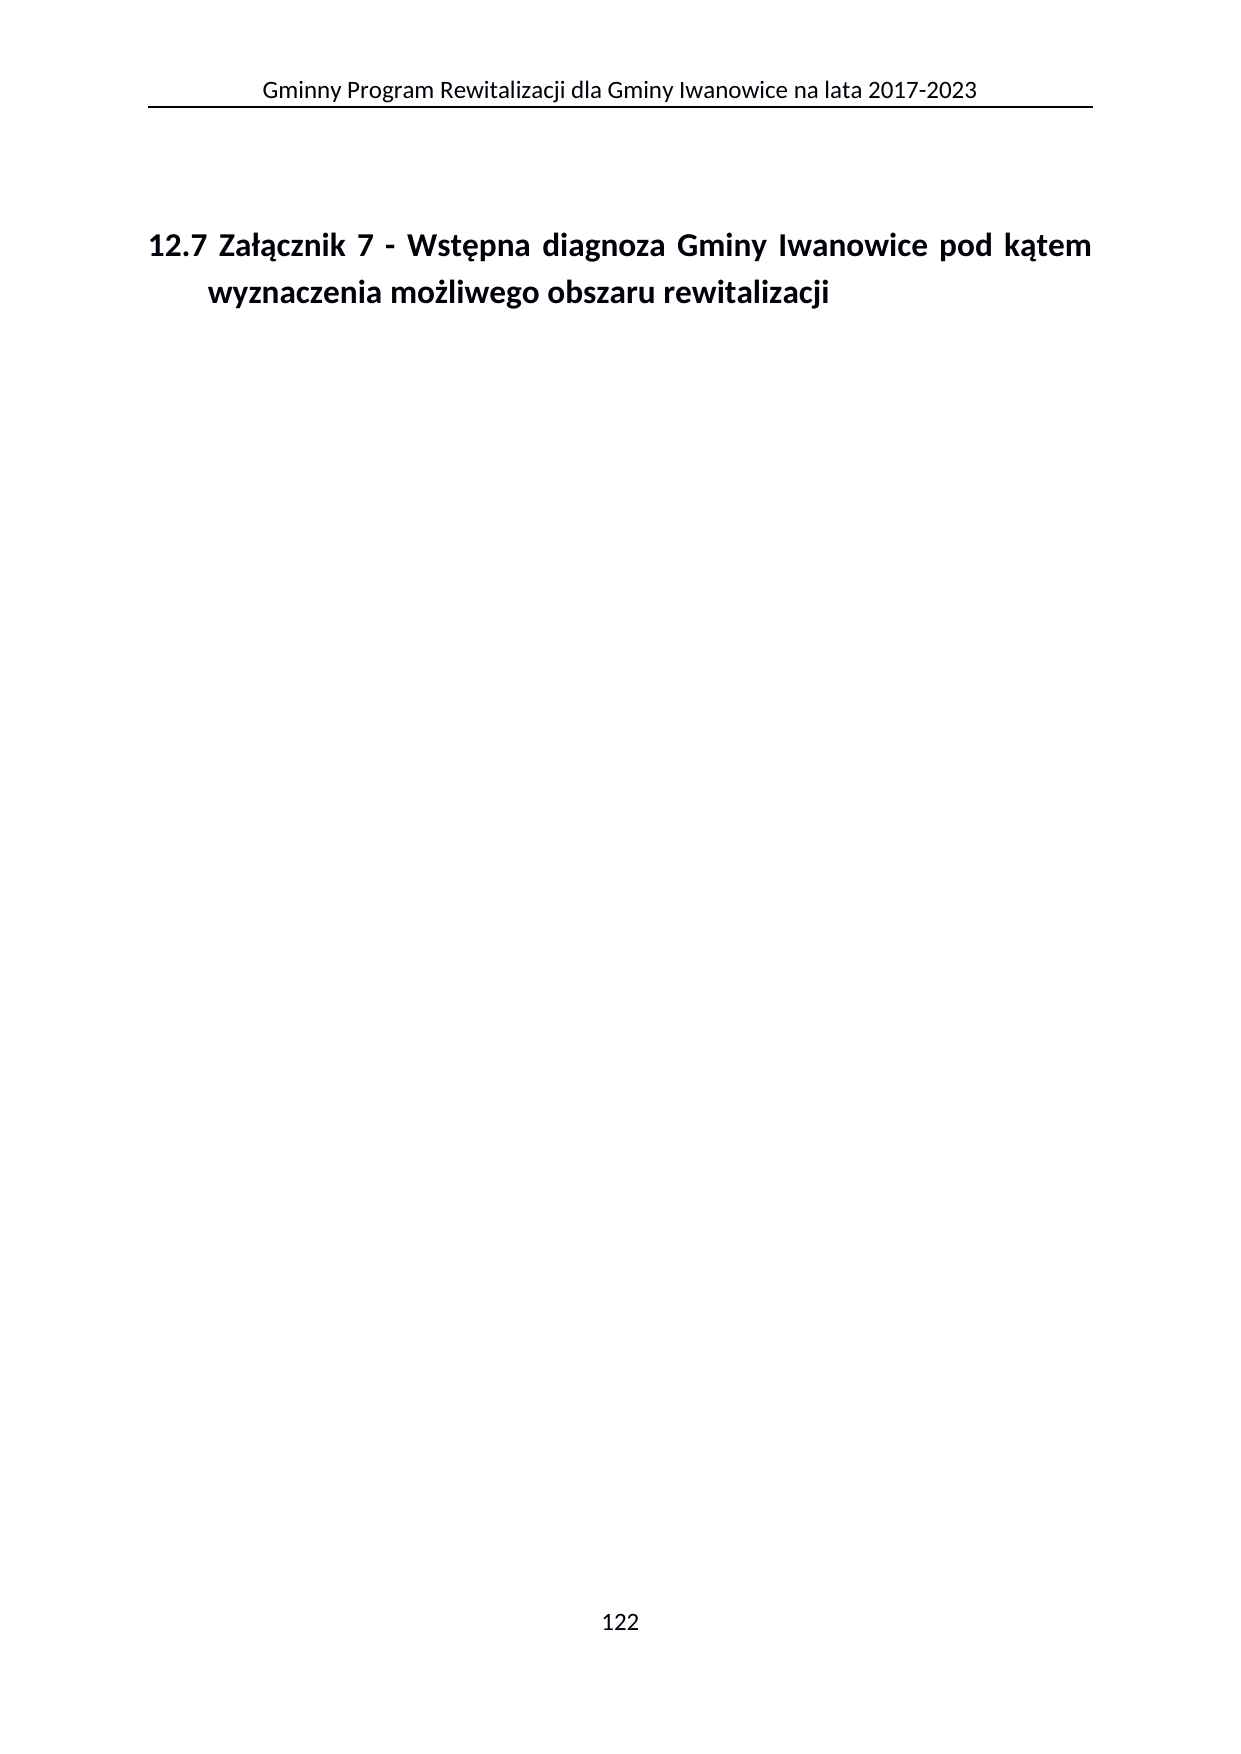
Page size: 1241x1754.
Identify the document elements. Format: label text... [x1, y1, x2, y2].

subtitle Załącznik 7 - Wstępna diagnoza Gminy Iwanowice pod kątem wyznaczenia możliwego obszaru rewitalizacji [148, 224, 1093, 312]
